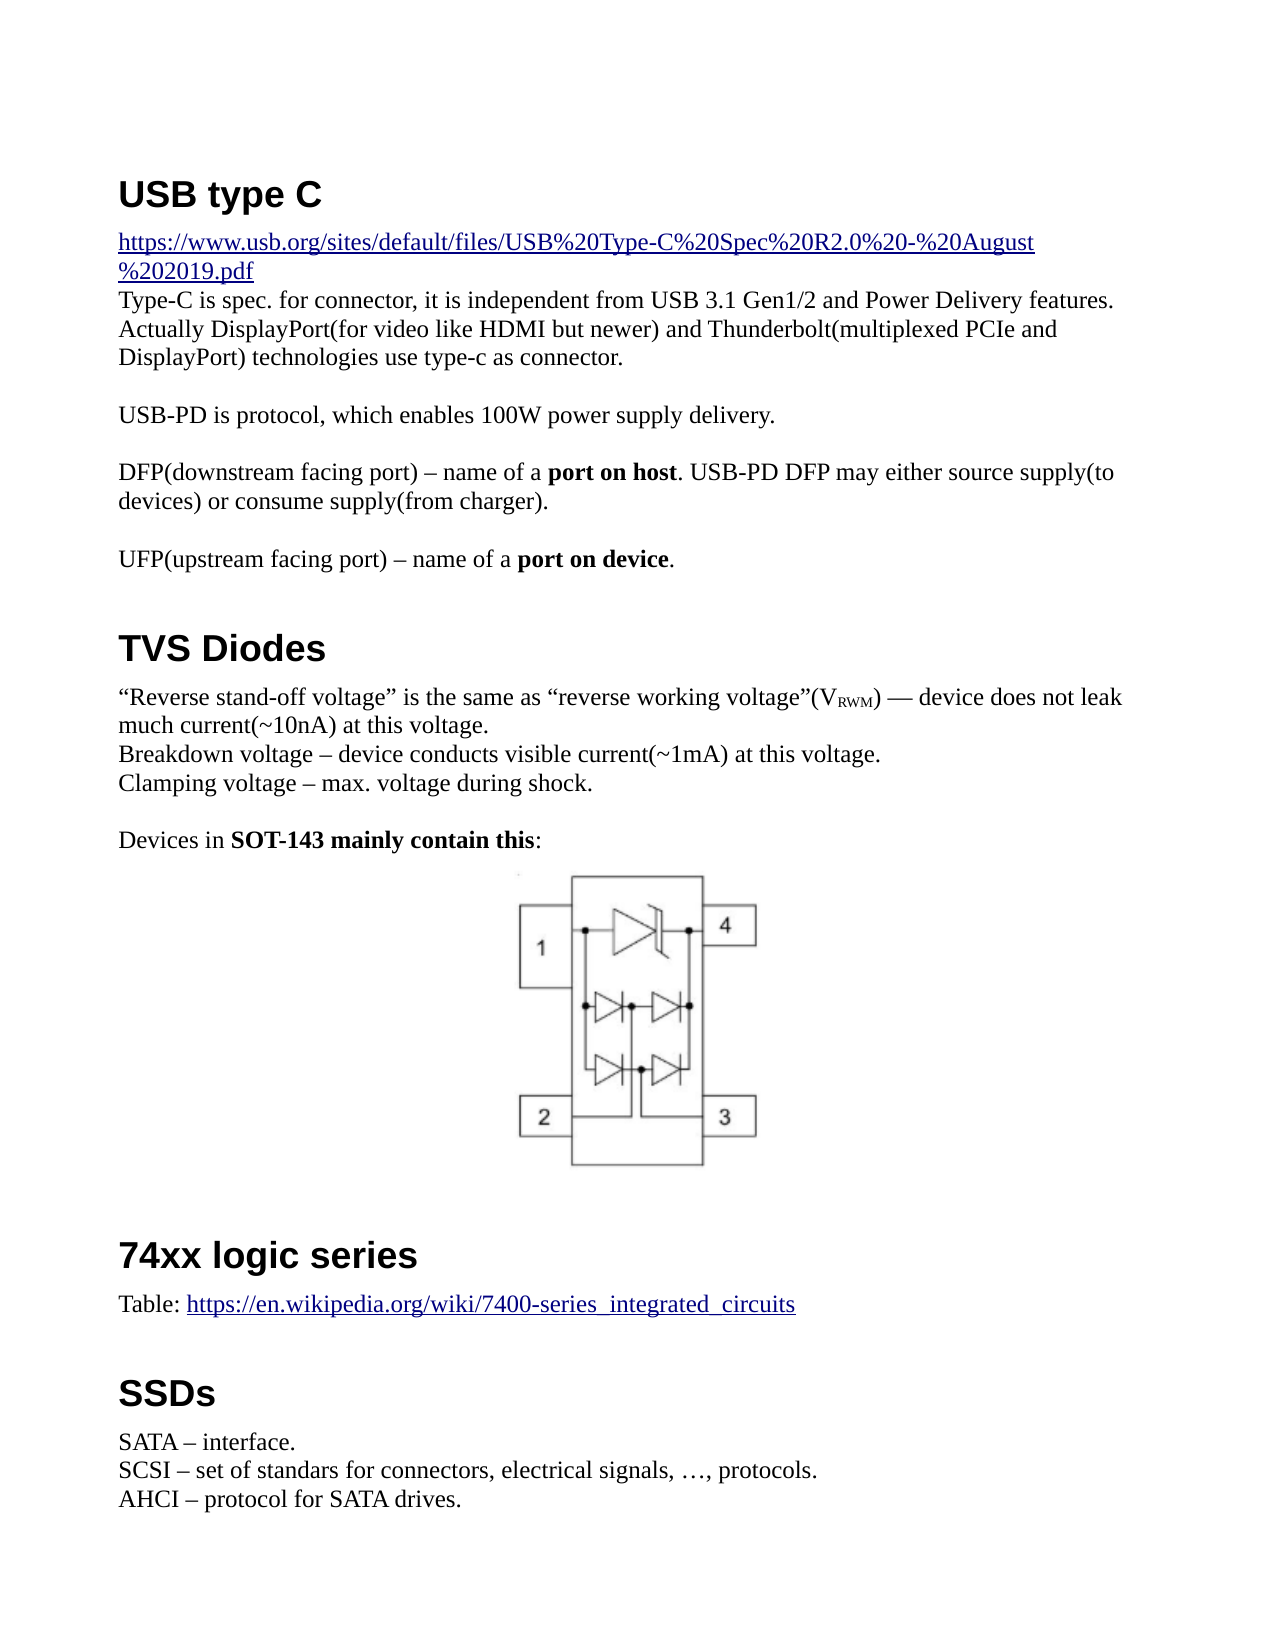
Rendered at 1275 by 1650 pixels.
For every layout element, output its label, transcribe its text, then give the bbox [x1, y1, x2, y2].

text SCSI – set of standars for connectors, electrical signals, …, protocols. [118, 1456, 1157, 1484]
text “Reverse stand-off voltage” is the same as “reverse working voltage”(VRWM) — device does not leak much current(~10nA) at this voltage. [118, 682, 1157, 739]
text Breakdown voltage – device conducts visible current(~1mA) at this voltage. [118, 739, 1157, 768]
text Clamping voltage – max. voltage during shock. [118, 768, 1157, 797]
text SATA – interface. [118, 1427, 1157, 1456]
subtitle 74xx logic series [118, 1233, 1157, 1276]
text Type-C is spec. for connector, it is independent from USB 3.1 Gen1/2 and Power Delivery features. Actually DisplayPort(for video like HDMI but newer) and Thunderbolt(multiplexed PCIe and DisplayPort) technologies use type-c as connector. [118, 285, 1157, 371]
text https://www.usb.org/sites/default/files/USB%20Type-C%20Spec%20R2.0%20-%20August%202019.pdf [118, 227, 1157, 285]
text Devices in SOT-143 mainly contain this: [118, 826, 1157, 854]
subtitle SSDs [118, 1371, 1157, 1414]
subtitle USB type C [118, 172, 1157, 215]
text AHCI – protocol for SATA drives. [118, 1484, 1157, 1513]
subtitle TVS Diodes [118, 626, 1157, 669]
picture [507, 854, 768, 1180]
text Table: https://en.wikipedia.org/wiki/7400-series_integrated_circuits [118, 1289, 1157, 1317]
text UFP(upstream facing port) – name of a port on device. [118, 544, 1157, 572]
text DFP(downstream facing port) – name of a port on host. USB-PD DFP may either source supply(to devices) or consume supply(from charger). [118, 457, 1157, 515]
text USB-PD is protocol, which enables 100W power supply delivery. [118, 400, 1157, 429]
